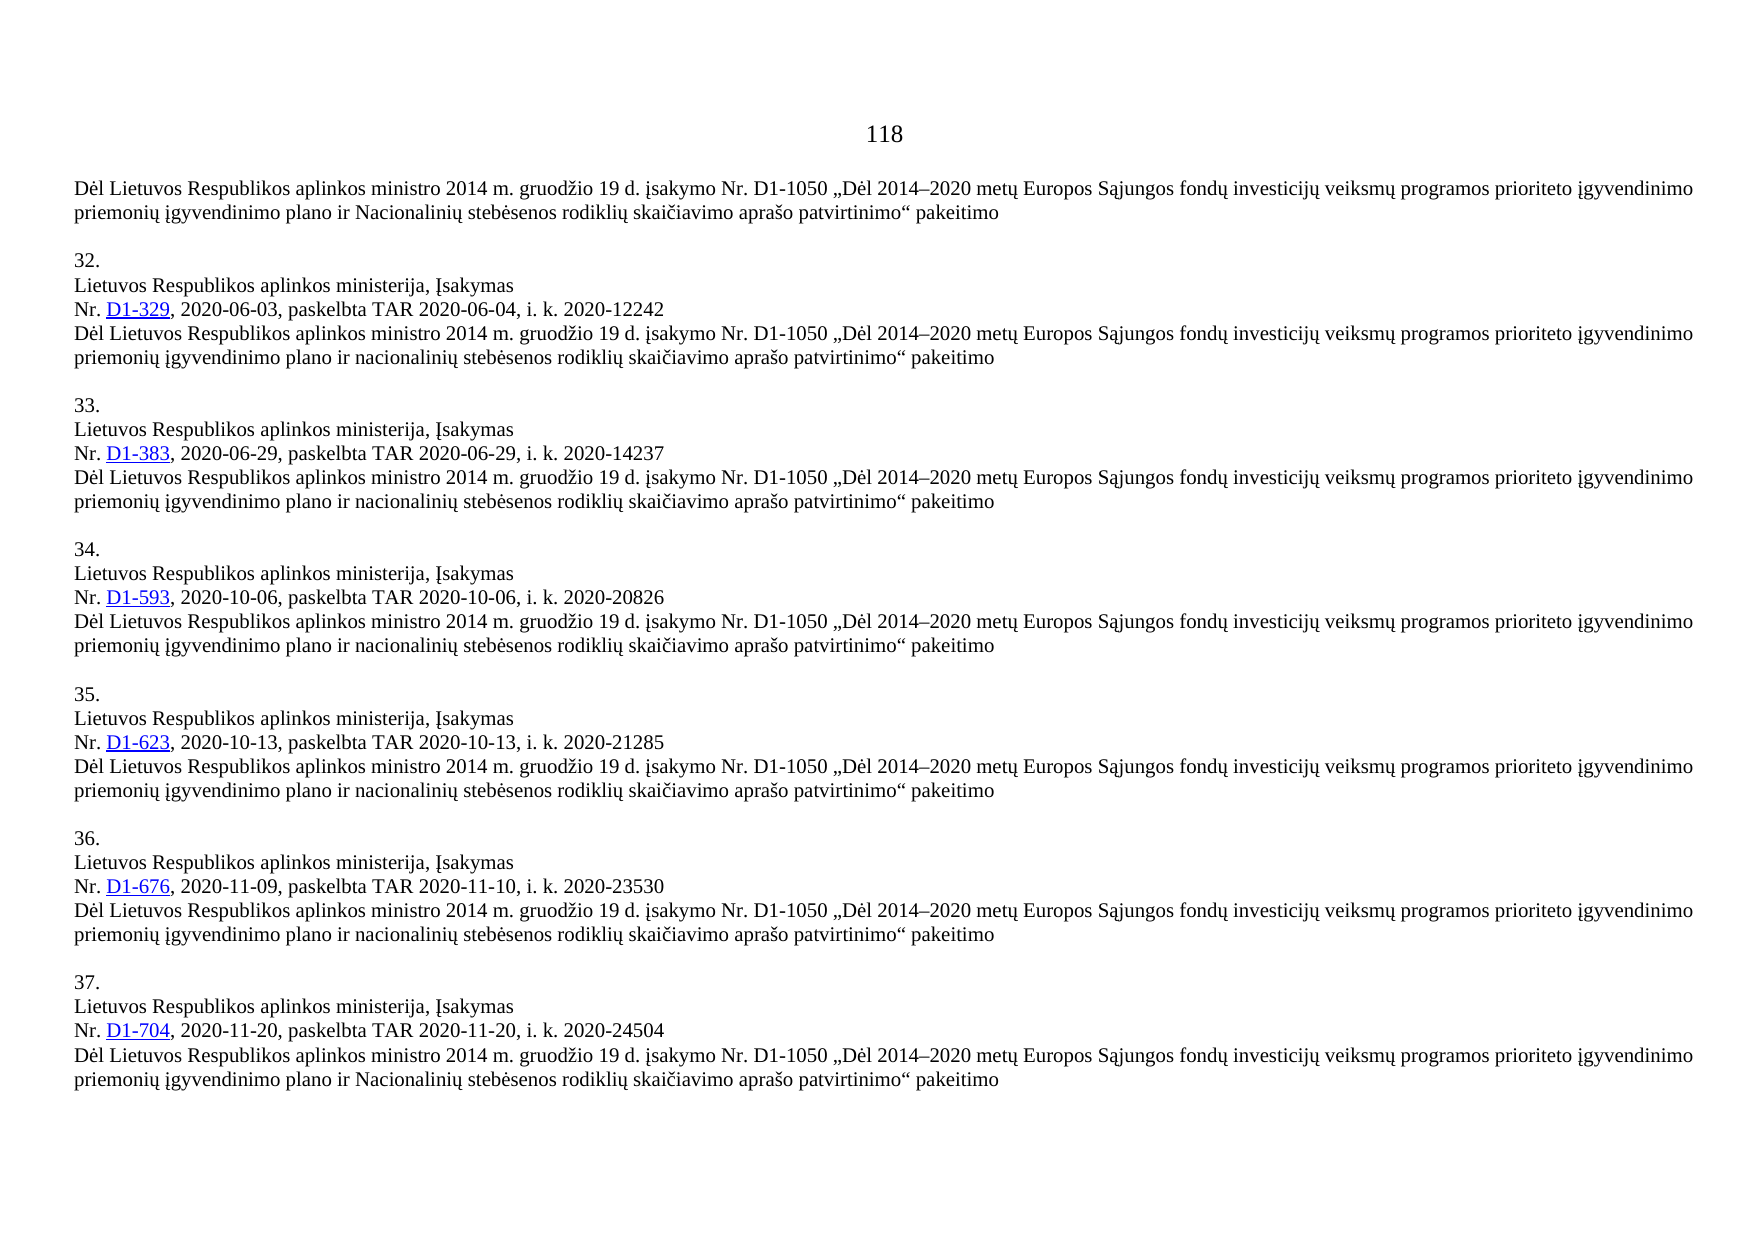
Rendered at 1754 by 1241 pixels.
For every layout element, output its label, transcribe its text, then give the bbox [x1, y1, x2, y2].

text Lietuvos Respublikos aplinkos ministerija, Įsakymas [74, 272, 1695, 297]
text Nr. D1-623, 2020-10-13, paskelbta TAR 2020-10-13, i. k. 2020-21285 [74, 730, 1695, 754]
text Lietuvos Respublikos aplinkos ministerija, Įsakymas [74, 994, 1695, 1018]
text Nr. D1-329, 2020-06-03, paskelbta TAR 2020-06-04, i. k. 2020-12242 [74, 297, 1695, 321]
text Dėl Lietuvos Respublikos aplinkos ministro 2014 m. gruodžio 19 d. įsakymo Nr. D1-1050 „Dėl 2014–2020 metų Europos Sąjungos fondų investicijų veiksmų programos prioriteto įgyvendinimo priemonių įgyvendinimo plano ir nacionalinių stebėsenos rodiklių skaičiavimo aprašo patvirtinimo“ pakeitimo [74, 321, 1695, 369]
text 36. [74, 826, 1695, 850]
text Dėl Lietuvos Respublikos aplinkos ministro 2014 m. gruodžio 19 d. įsakymo Nr. D1-1050 „Dėl 2014–2020 metų Europos Sąjungos fondų investicijų veiksmų programos prioriteto įgyvendinimo priemonių įgyvendinimo plano ir nacionalinių stebėsenos rodiklių skaičiavimo aprašo patvirtinimo“ pakeitimo [74, 609, 1695, 657]
text 32. [74, 248, 1695, 272]
text Dėl Lietuvos Respublikos aplinkos ministro 2014 m. gruodžio 19 d. įsakymo Nr. D1-1050 „Dėl 2014–2020 metų Europos Sąjungos fondų investicijų veiksmų programos prioriteto įgyvendinimo priemonių įgyvendinimo plano ir nacionalinių stebėsenos rodiklių skaičiavimo aprašo patvirtinimo“ pakeitimo [74, 465, 1695, 513]
text Lietuvos Respublikos aplinkos ministerija, Įsakymas [74, 706, 1695, 730]
text Dėl Lietuvos Respublikos aplinkos ministro 2014 m. gruodžio 19 d. įsakymo Nr. D1-1050 „Dėl 2014–2020 metų Europos Sąjungos fondų investicijų veiksmų programos prioriteto įgyvendinimo priemonių įgyvendinimo plano ir nacionalinių stebėsenos rodiklių skaičiavimo aprašo patvirtinimo“ pakeitimo [74, 754, 1695, 802]
text 33. [74, 393, 1695, 417]
text Dėl Lietuvos Respublikos aplinkos ministro 2014 m. gruodžio 19 d. įsakymo Nr. D1-1050 „Dėl 2014–2020 metų Europos Sąjungos fondų investicijų veiksmų programos prioriteto įgyvendinimo priemonių įgyvendinimo plano ir Nacionalinių stebėsenos rodiklių skaičiavimo aprašo patvirtinimo“ pakeitimo [74, 176, 1695, 224]
text Nr. D1-676, 2020-11-09, paskelbta TAR 2020-11-10, i. k. 2020-23530 [74, 874, 1695, 898]
text Dėl Lietuvos Respublikos aplinkos ministro 2014 m. gruodžio 19 d. įsakymo Nr. D1-1050 „Dėl 2014–2020 metų Europos Sąjungos fondų investicijų veiksmų programos prioriteto įgyvendinimo priemonių įgyvendinimo plano ir Nacionalinių stebėsenos rodiklių skaičiavimo aprašo patvirtinimo“ pakeitimo [74, 1042, 1695, 1091]
text 35. [74, 682, 1695, 706]
text Dėl Lietuvos Respublikos aplinkos ministro 2014 m. gruodžio 19 d. įsakymo Nr. D1-1050 „Dėl 2014–2020 metų Europos Sąjungos fondų investicijų veiksmų programos prioriteto įgyvendinimo priemonių įgyvendinimo plano ir nacionalinių stebėsenos rodiklių skaičiavimo aprašo patvirtinimo“ pakeitimo [74, 898, 1695, 946]
text Nr. D1-383, 2020-06-29, paskelbta TAR 2020-06-29, i. k. 2020-14237 [74, 441, 1695, 465]
text 34. [74, 537, 1695, 561]
text Lietuvos Respublikos aplinkos ministerija, Įsakymas [74, 850, 1695, 874]
text Lietuvos Respublikos aplinkos ministerija, Įsakymas [74, 417, 1695, 441]
text Lietuvos Respublikos aplinkos ministerija, Įsakymas [74, 561, 1695, 585]
text Nr. D1-704, 2020-11-20, paskelbta TAR 2020-11-20, i. k. 2020-24504 [74, 1018, 1695, 1042]
text Nr. D1-593, 2020-10-06, paskelbta TAR 2020-10-06, i. k. 2020-20826 [74, 585, 1695, 609]
text 37. [74, 970, 1695, 994]
